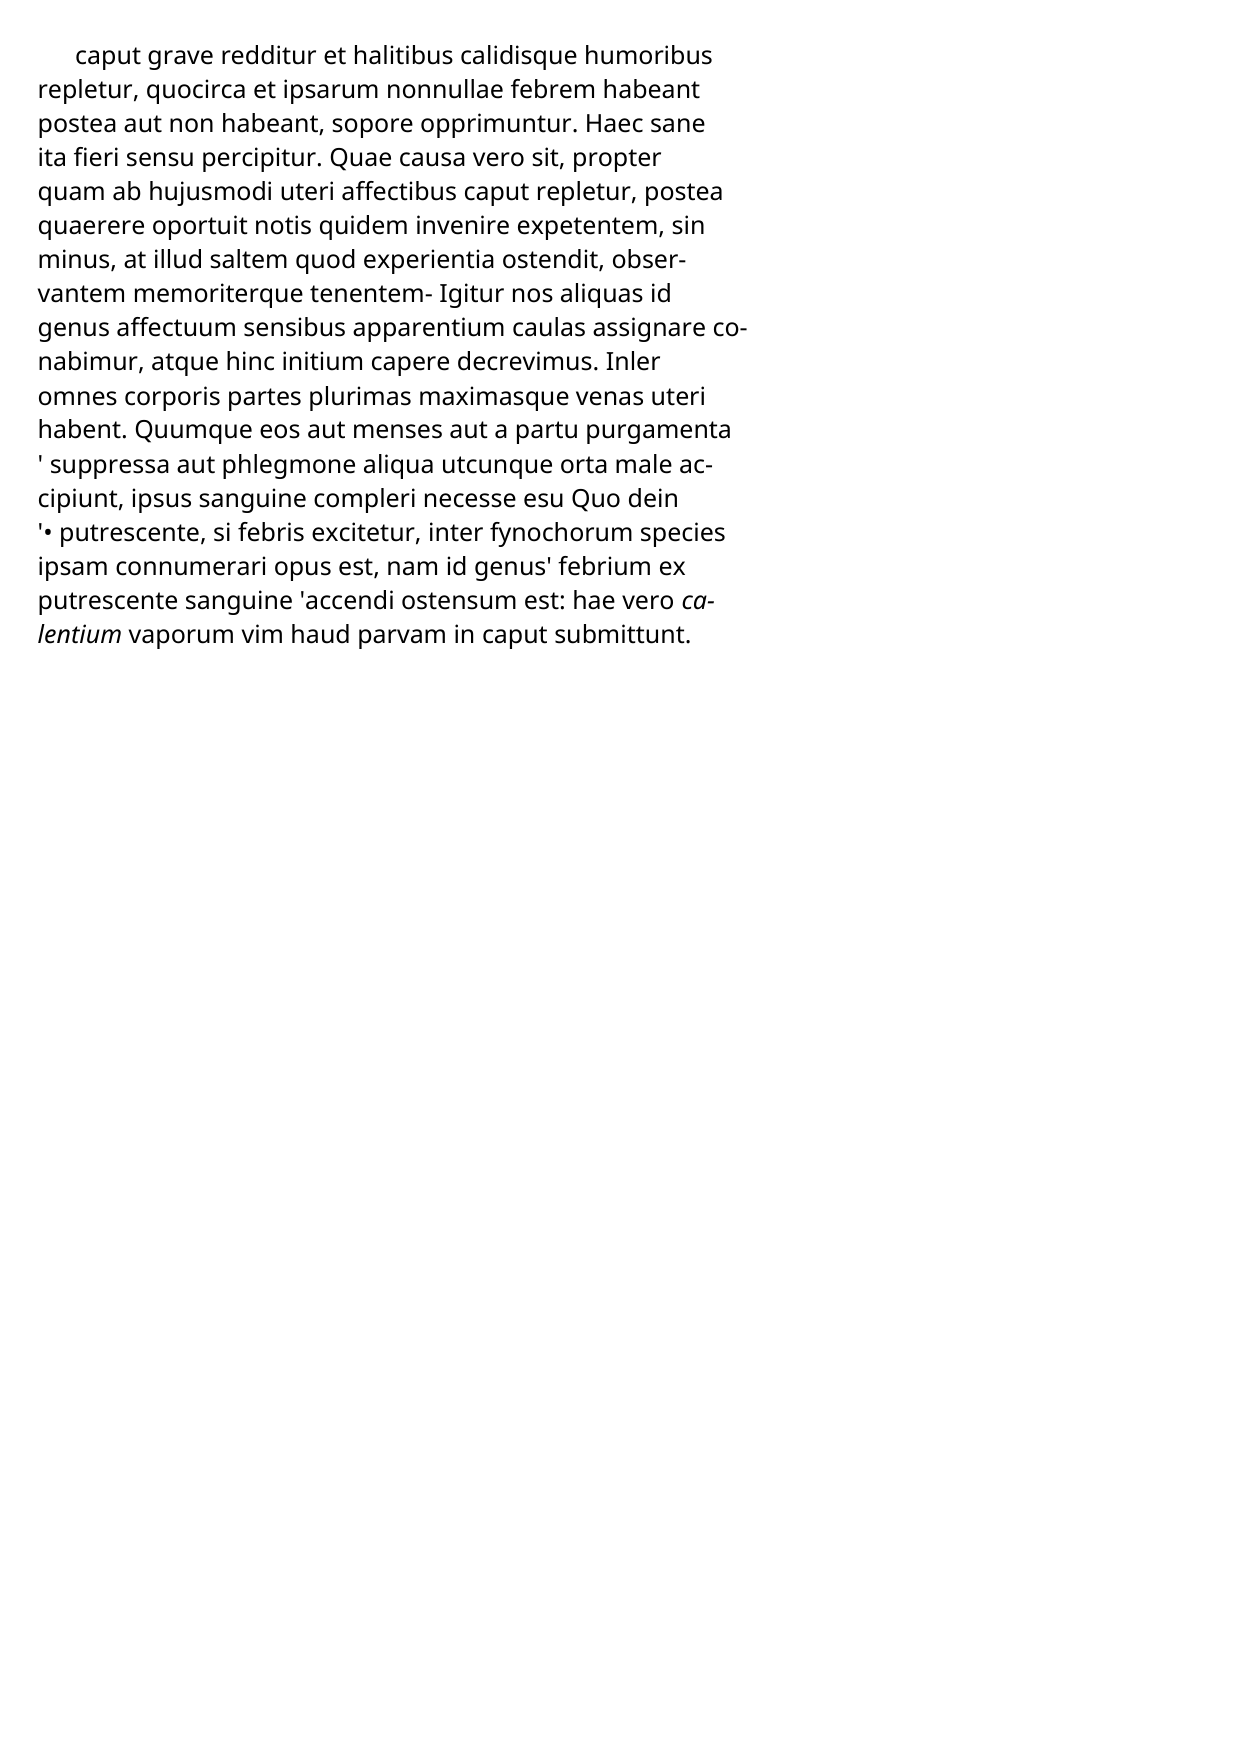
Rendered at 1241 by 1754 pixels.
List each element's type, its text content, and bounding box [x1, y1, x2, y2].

text caput grave redditur et halitibus calidisque humoribus repletur, quocirca et ipsarum nonnullae febrem habeant postea aut non habeant, sopore opprimuntur. Haec sane ita fieri sensu percipitur. Quae causa vero sit, propter quam ab hujusmodi uteri affectibus caput repletur, postea quaerere oportuit notis quidem invenire expetentem, sin minus, at illud saltem quod experientia ostendit, obser- vantem memoriterque tenentem- Igitur nos aliquas id genus affectuum sensibus apparentium caulas assignare co- nabimur, atque hinc initium capere decrevimus. Inler omnes corporis partes plurimas maximasque venas uteri habent. Quumque eos aut menses aut a partu purgamenta ' suppressa aut phlegmone aliqua utcunque orta male ac- cipiunt, ipsus sanguine compleri necesse esu Quo dein '• putrescente, si febris excitetur, inter fynochorum species ipsam connumerari opus est, nam id genus' febrium ex putrescente sanguine 'accendi ostensum est: hae vero ca- lentium vaporum vim haud parvam in caput submittunt. [37, 37, 1203, 651]
